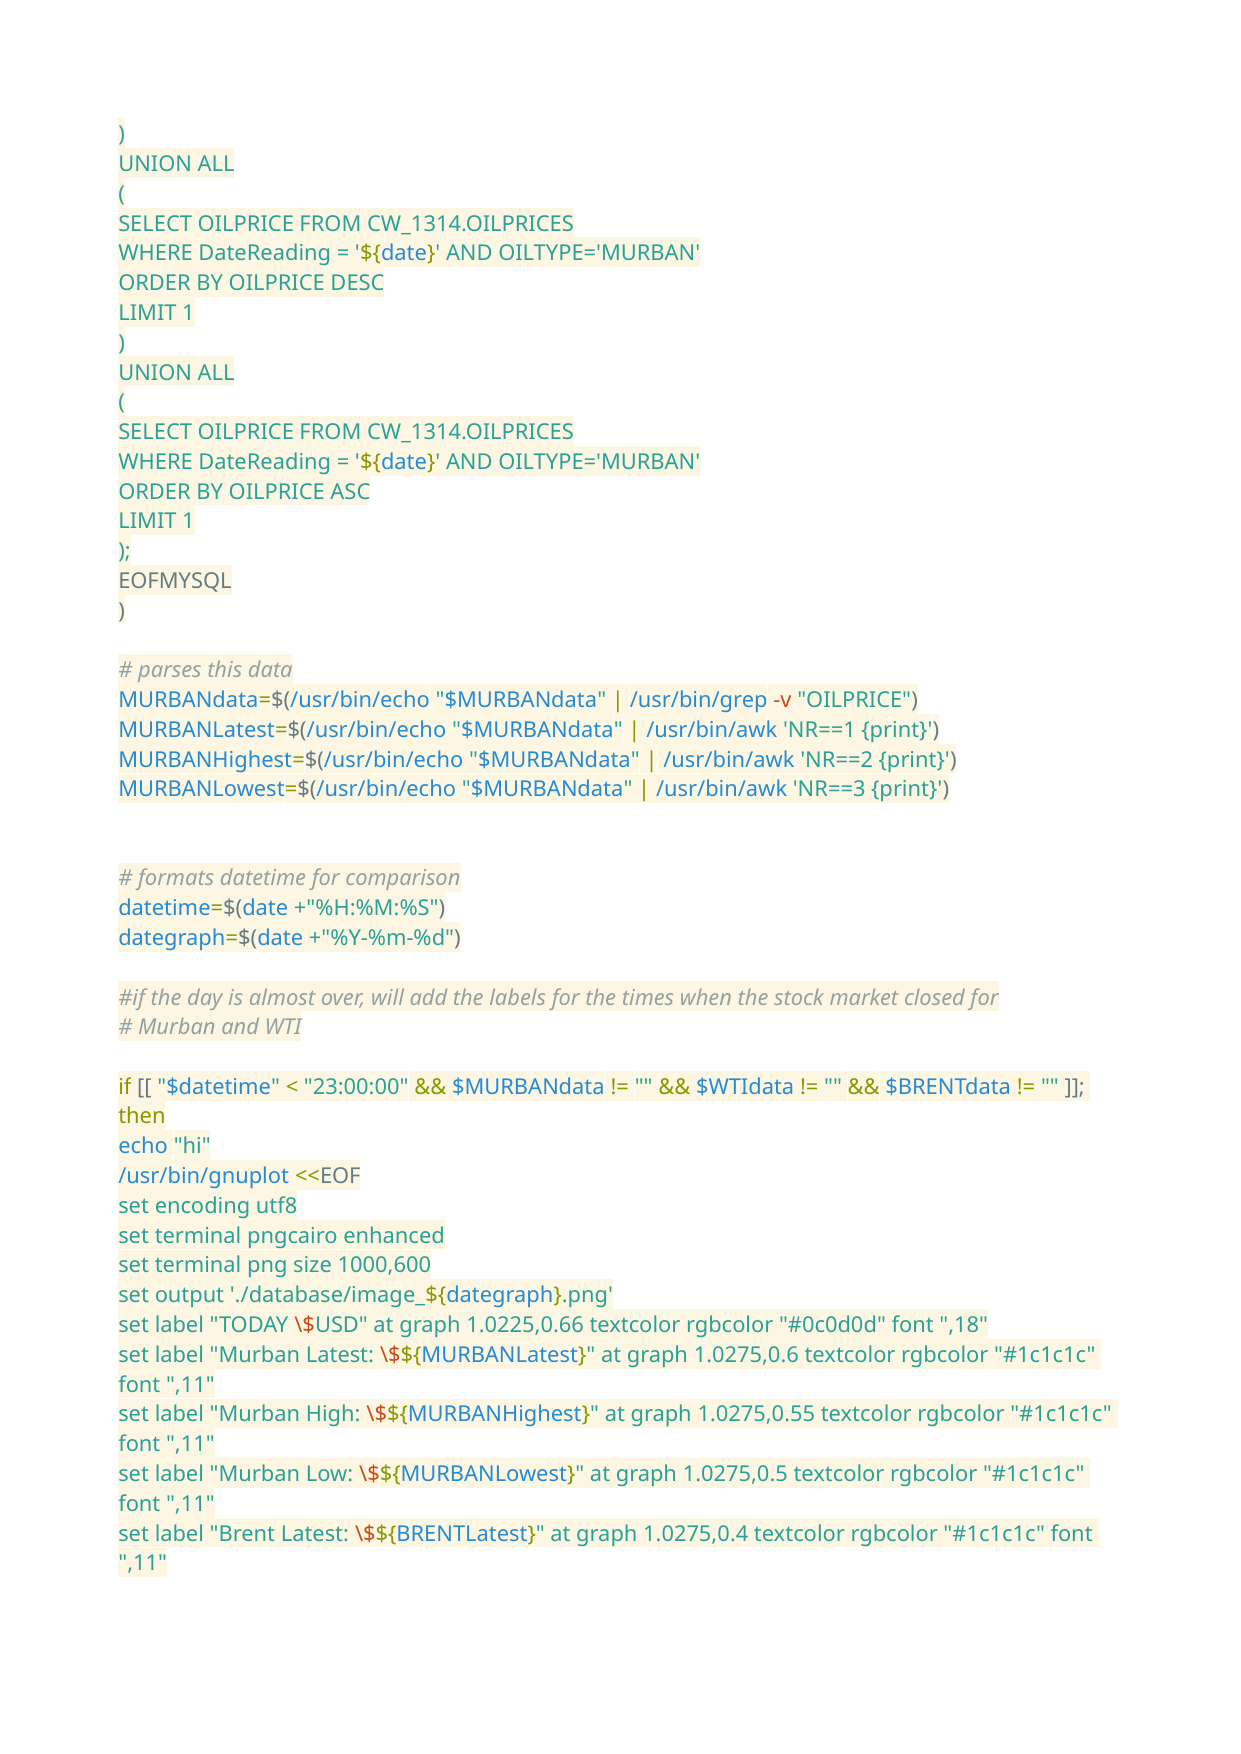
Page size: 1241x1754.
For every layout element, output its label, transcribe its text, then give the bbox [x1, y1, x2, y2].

text datetime=$(date +"%H:%M:%S") [118, 892, 1122, 922]
text ) [118, 118, 1122, 148]
text set label "Murban High: \$${MURBANHighest}" at graph 1.0275,0.55 textcolor rgbcolor "#1c1c1c" font ",11" [118, 1398, 1122, 1458]
text set label "Murban Latest: \$${MURBANLatest}" at graph 1.0275,0.6 textcolor rgbcolor "#1c1c1c" font ",11" [118, 1339, 1122, 1398]
text set label "TODAY \$USD" at graph 1.0225,0.66 textcolor rgbcolor "#0c0d0d" font ",18" [118, 1309, 1122, 1339]
text # parses this data [118, 654, 1122, 684]
text MURBANdata=$(/usr/bin/echo "$MURBANdata" | /usr/bin/grep -v "OILPRICE") [118, 684, 1122, 714]
text LIMIT 1 [118, 505, 1122, 535]
text ); [118, 535, 1122, 565]
text echo "hi" [118, 1130, 1122, 1160]
text set label "Brent Latest: \$${BRENTLatest}" at graph 1.0275,0.4 textcolor rgbcolor "#1c1c1c" font ",11" [118, 1518, 1122, 1577]
text SELECT OILPRICE FROM CW_1314.OILPRICES [118, 207, 1122, 237]
text if [[ "$datetime" < "23:00:00" && $MURBANdata != "" && $WTIdata != "" && $BRENTdata != "" ]]; then [118, 1071, 1122, 1130]
text ( [118, 386, 1122, 416]
text set terminal pngcairo enhanced [118, 1220, 1122, 1249]
text set label "Murban Low: \$${MURBANLowest}" at graph 1.0275,0.5 textcolor rgbcolor "#1c1c1c" font ",11" [118, 1458, 1122, 1518]
text SELECT OILPRICE FROM CW_1314.OILPRICES [118, 416, 1122, 446]
text WHERE DateReading = '${date}' AND OILTYPE='MURBAN' [118, 446, 1122, 476]
text /usr/bin/gnuplot <<EOF [118, 1160, 1122, 1190]
text MURBANHighest=$(/usr/bin/echo "$MURBANdata" | /usr/bin/awk 'NR==2 {print}') [118, 744, 1122, 773]
text ) [118, 327, 1122, 356]
text LIMIT 1 [118, 297, 1122, 327]
text dategraph=$(date +"%Y-%m-%d") [118, 922, 1122, 952]
text # formats datetime for comparison [118, 862, 1122, 892]
text set terminal png size 1000,600 [118, 1249, 1122, 1279]
text ( [118, 178, 1122, 207]
text # Murban and WTI [118, 1011, 1122, 1041]
text MURBANLatest=$(/usr/bin/echo "$MURBANdata" | /usr/bin/awk 'NR==1 {print}') [118, 714, 1122, 744]
text UNION ALL [118, 148, 1122, 178]
text set output './database/image_${dategraph}.png' [118, 1279, 1122, 1309]
text ORDER BY OILPRICE DESC [118, 267, 1122, 297]
text WHERE DateReading = '${date}' AND OILTYPE='MURBAN' [118, 237, 1122, 267]
text UNION ALL [118, 356, 1122, 386]
text #if the day is almost over, will add the labels for the times when the stock market closed for [118, 981, 1122, 1011]
text EOFMYSQL [118, 565, 1122, 595]
text ) [118, 595, 1122, 624]
text set encoding utf8 [118, 1190, 1122, 1220]
text ORDER BY OILPRICE ASC [118, 476, 1122, 505]
text MURBANLowest=$(/usr/bin/echo "$MURBANdata" | /usr/bin/awk 'NR==3 {print}') [118, 773, 1122, 803]
